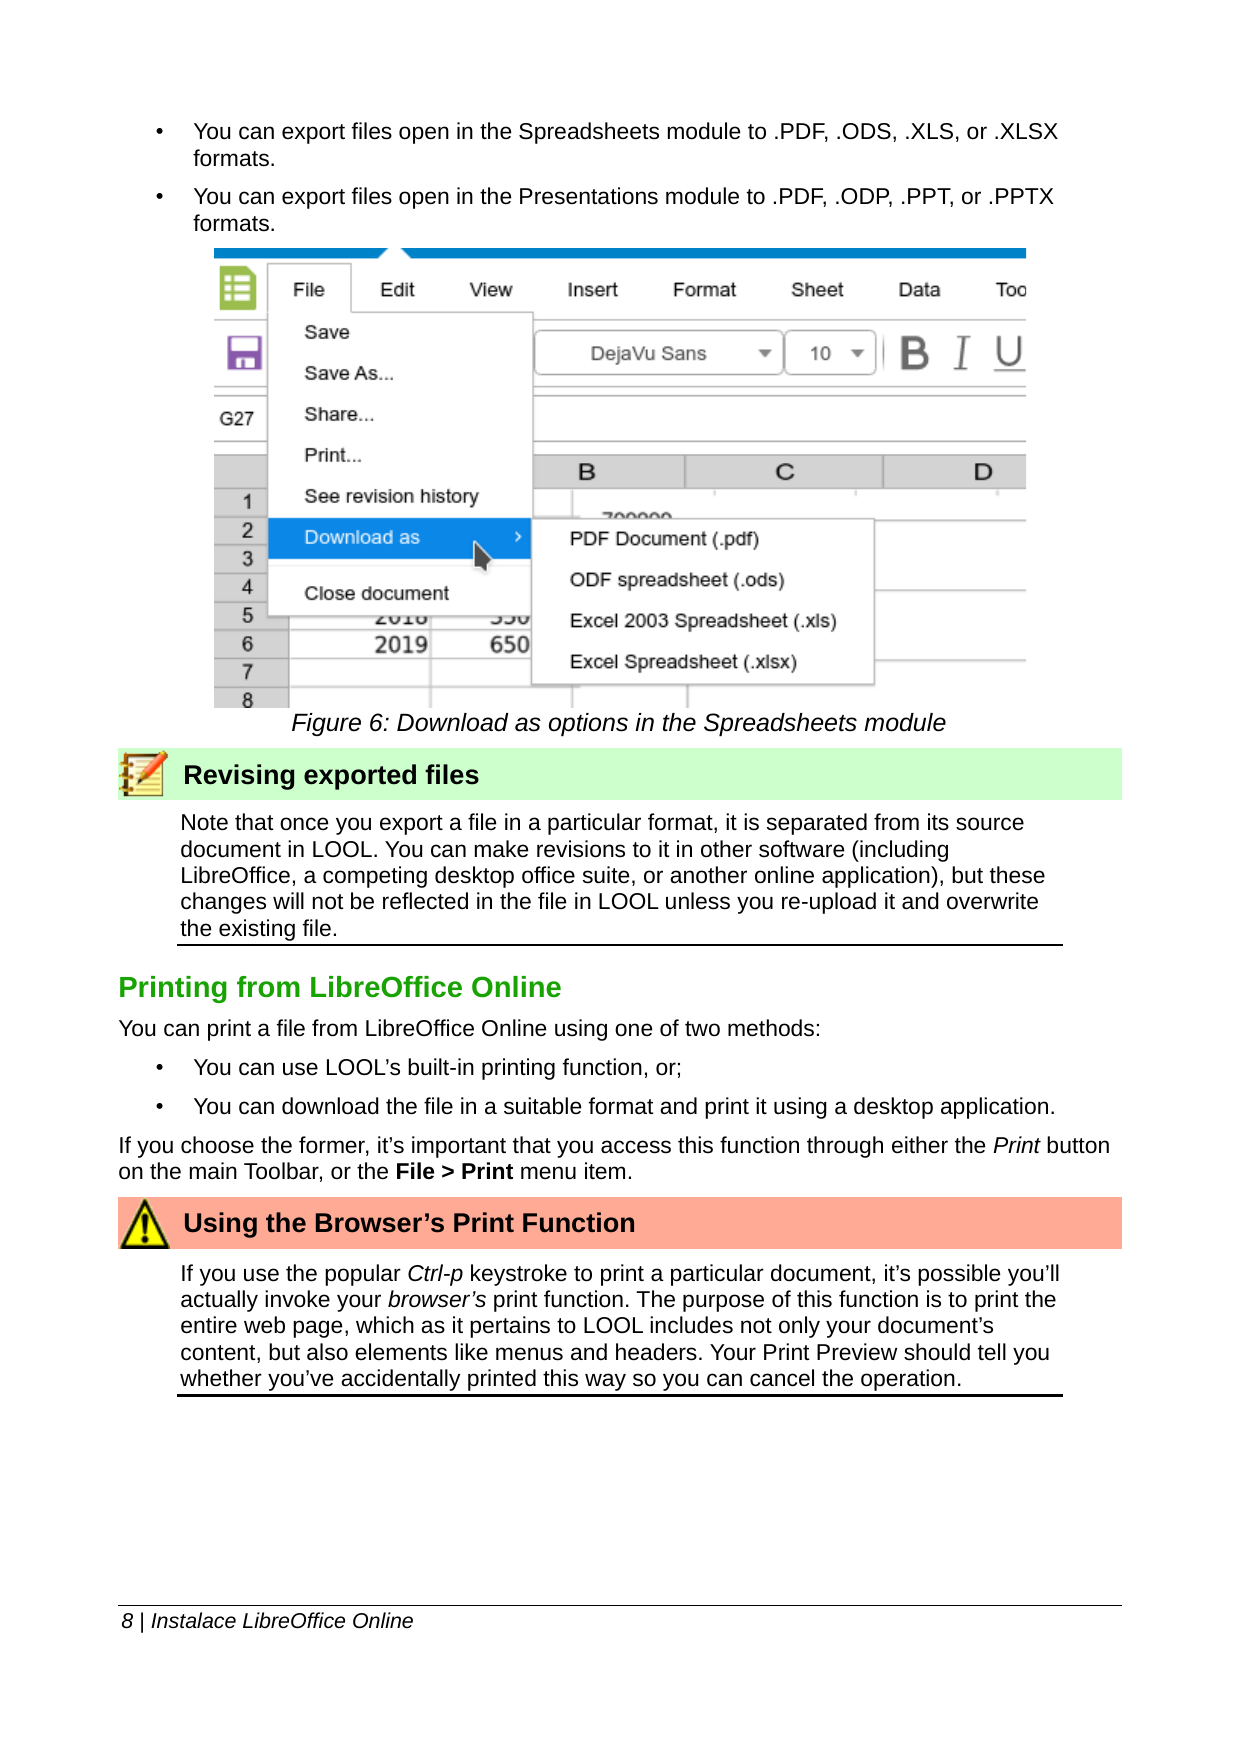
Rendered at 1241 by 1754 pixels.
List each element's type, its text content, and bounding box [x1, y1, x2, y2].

text Figure 6: Download as options in the Spreadsheets module [201, 708, 1039, 736]
subtitle Using the Browser’s Print Function [170, 1197, 1122, 1249]
list You can export files open in the Presentations module to .PDF, .ODP, .PPT, or .PPTX formats. [156, 183, 1122, 236]
text If you use the popular Ctrl-p keystroke to print a particular document, it’s possible you’ll actually invoke your browser’s print function. The purpose of this function is to print the entire web page, which as it pertains to LOOL includes not only your document’s content, but also elements like menus and headers. Your Print Preview should tell you whether you’ve accidentally printed this way so you can cancel the operation. [177, 1257, 1063, 1394]
list You can use LOOL’s built-in printing function, or; [156, 1054, 1122, 1080]
picture [119, 1197, 170, 1249]
picture [214, 248, 1027, 708]
list You can download the file in a suitable format and print it using a desktop application. [156, 1093, 1122, 1119]
picture [119, 749, 170, 800]
text You can print a file from LibreOffice Online using one of two methods: [118, 1015, 1122, 1041]
list You can export files open in the Spreadsheets module to .PDF, .ODS, .XLS, or .XLSX formats. [156, 118, 1122, 171]
text Note that once you export a file in a particular format, it is separated from its source document in LOOL. You can make revisions to it in other software (including LibreOffice, a competing desktop office suite, or another online application), but these changes will not be reflected in the file in LOOL unless you re-upload it and overwrite the existing file. [177, 806, 1063, 944]
subtitle Printing from LibreOffice Online [118, 970, 1122, 1003]
text If you choose the former, it’s important that you access this function through either the Print button on the main Toolbar, or the File > Print menu item. [118, 1132, 1122, 1184]
subtitle Revising exported files [118, 748, 1122, 800]
